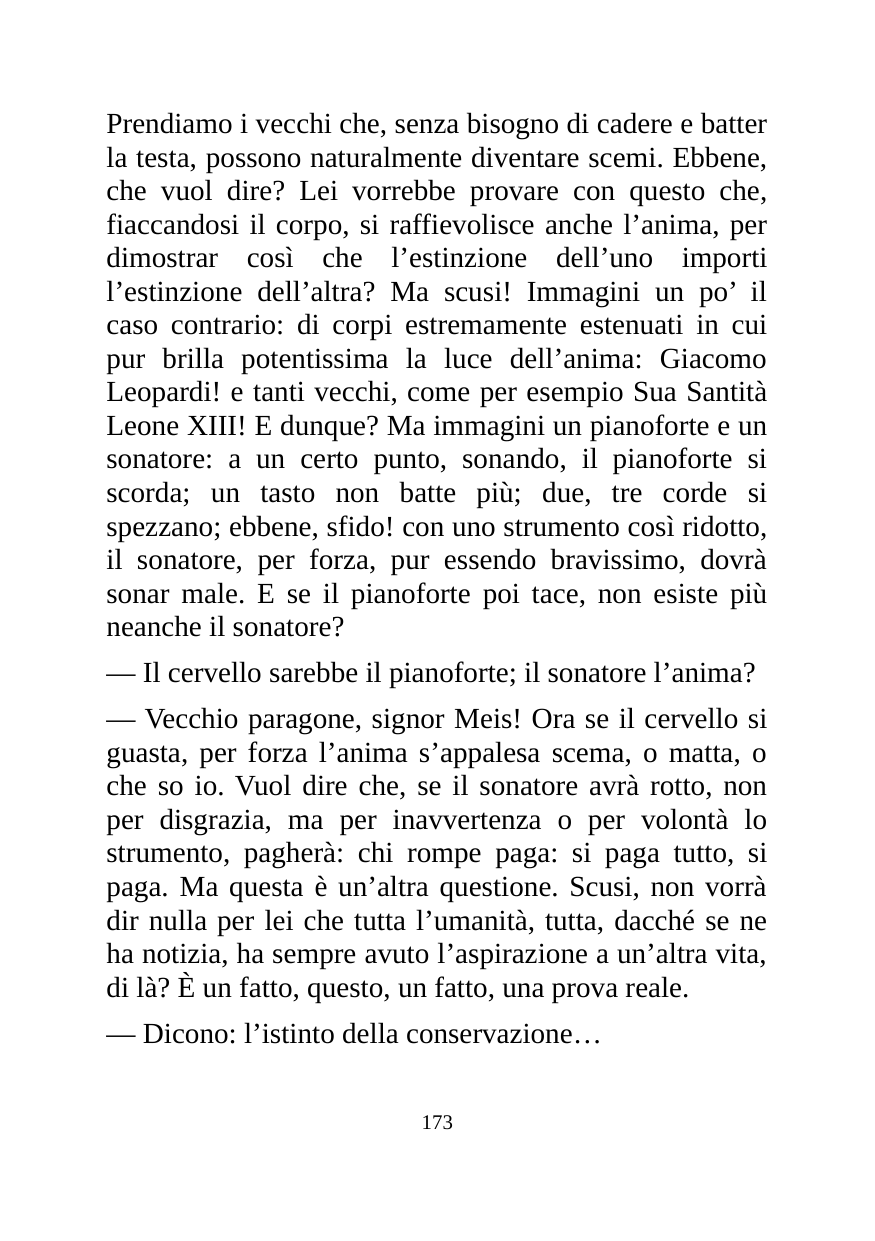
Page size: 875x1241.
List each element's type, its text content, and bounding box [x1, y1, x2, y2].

text — Vecchio paragone, signor Meis! Ora se il cervello si guasta, per forza l’anima s’appalesa scema, o matta, o che so io. Vuol dire che, se il sonatore avrà rotto, non per disgrazia, ma per inavvertenza o per volontà lo strumento, pagherà: chi rompe paga: si paga tutto, si paga. Ma questa è un’altra questione. Scusi, non vorrà dir nulla per lei che tutta l’umanità, tutta, dacché se ne ha notizia, ha sempre avuto l’aspirazione a un’altra vita, di là? È un fatto, questo, un fatto, una prova reale. [106, 701, 768, 1003]
text — Dicono: l’istinto della conservazione… [106, 1016, 768, 1049]
text Prendiamo i vecchi che, senza bisogno di cadere e batter la testa, possono naturalmente diventare scemi. Ebbene, che vuol dire? Lei vorrebbe provare con questo che, fiaccandosi il corpo, si raffievolisce anche l’anima, per dimostrar così che l’estinzione dell’uno importi l’estinzione dell’altra? Ma scusi! Immagini un po’ il caso contrario: di corpi estremamente estenuati in cui pur brilla potentissima la luce dell’anima: Giacomo Leopardi! e tanti vecchi, come per esempio Sua Santità Leone XIII! E dunque? Ma immagini un pianoforte e un sonatore: a un certo punto, sonando, il pianoforte si scorda; un tasto non batte più; due, tre corde si spezzano; ebbene, sfido! con uno strumento così ridotto, il sonatore, per forza, pur essendo bravissimo, dovrà sonar male. E se il pianoforte poi tace, non esiste più neanche il sonatore? [106, 106, 768, 643]
text — Il cervello sarebbe il pianoforte; il sonatore l’anima? [106, 655, 768, 689]
